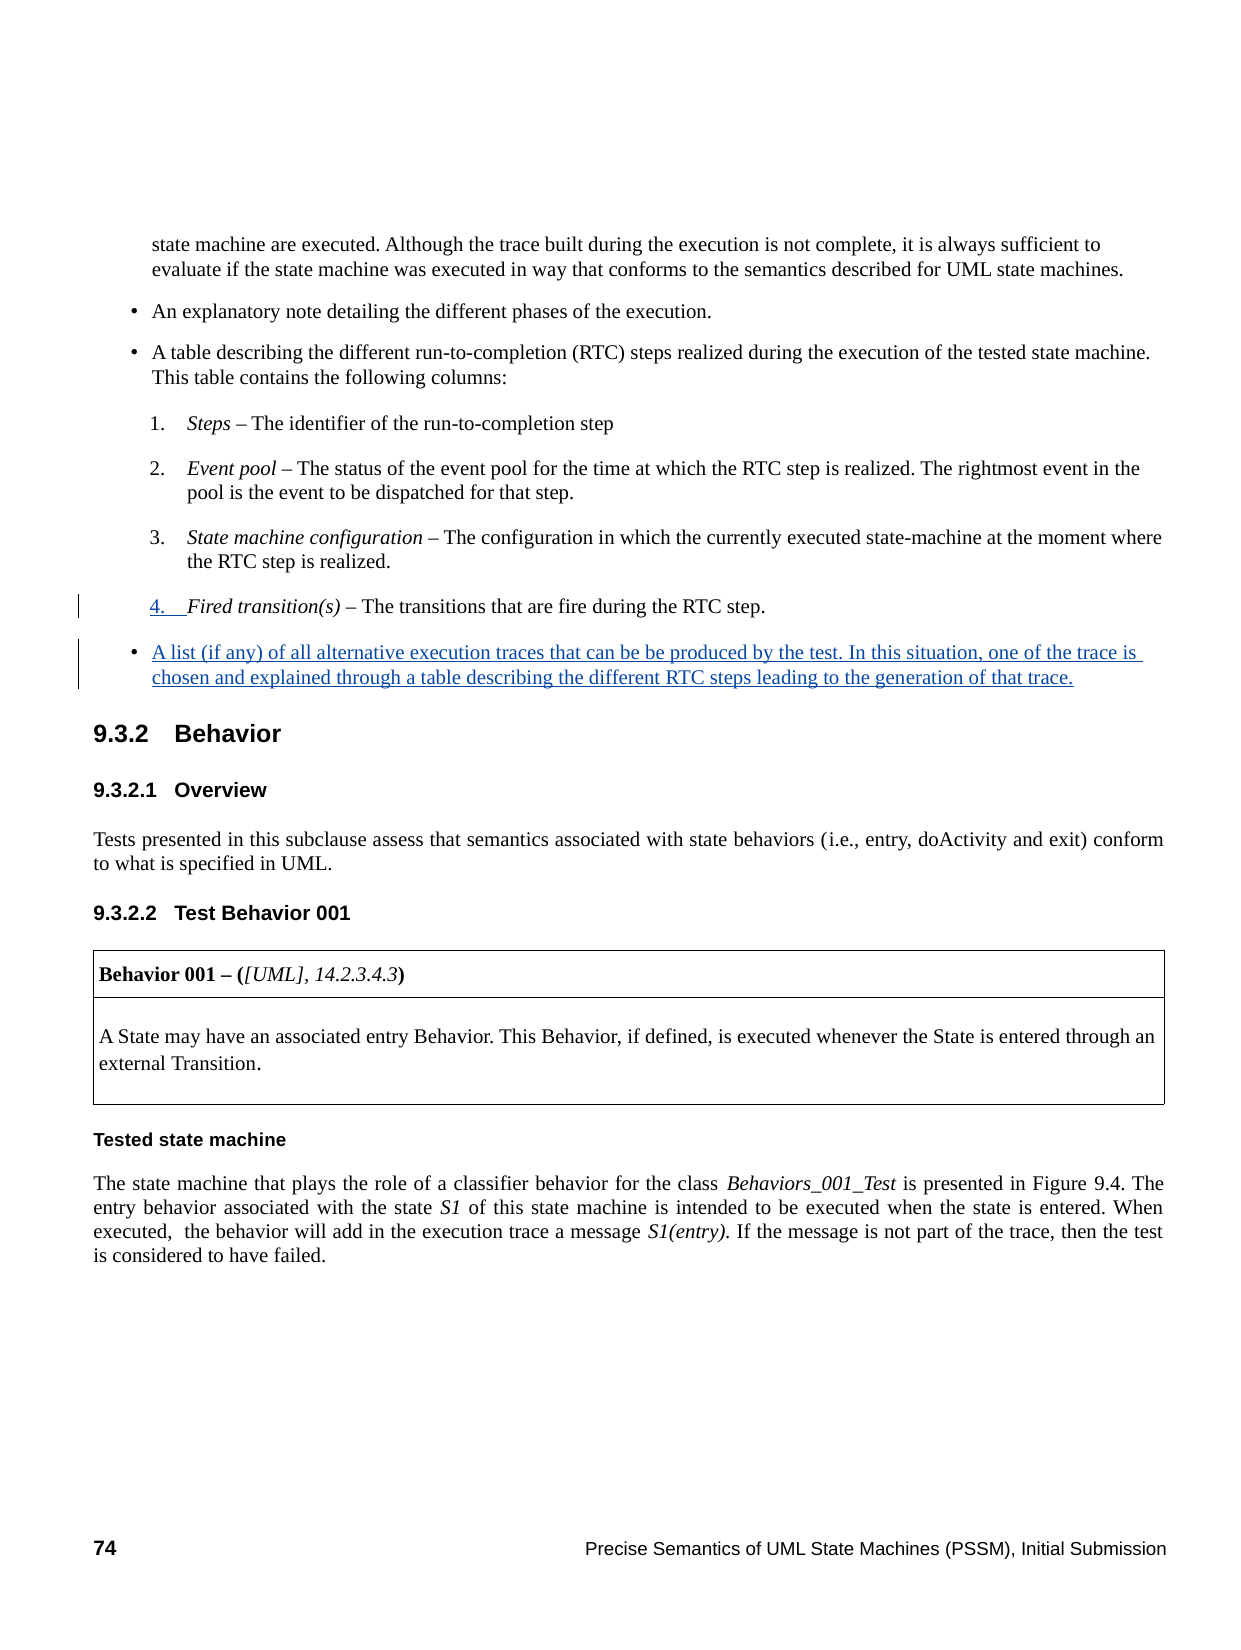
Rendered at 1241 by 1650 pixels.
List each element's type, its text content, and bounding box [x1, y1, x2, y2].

subtitle Overview [93, 776, 1164, 801]
list state machine are executed. Although the trace built during the execution is not complete, it is always sufficient to evaluate if the state machine was executed in way that conforms to the semantics described for UML state machines. [131, 231, 1164, 281]
list State machine configuration – The configuration in which the currently executed state-machine at the moment where the RTC step is realized. [149, 525, 1164, 573]
list Event pool – The status of the event pool for the time at which the RTC step is realized. The rightmost event in the pool is the event to be dispatched for that step. [149, 456, 1164, 504]
table_cell A State may have an associated entry Behavior. This Behavior, if defined, is executed whenever the State is entered through an external Transition. [94, 998, 1164, 1103]
list An explanatory note detailing the different phases of the execution. [131, 298, 1164, 323]
list Steps – The identifier of the run-to-completion step [149, 410, 1164, 434]
list A list (if any) of all alternative execution traces that can be be produced by the test. In this situation, one of the trace is chosen and explained through a table describing the different RTC steps leading to the generation of that trace. [131, 639, 1164, 689]
subtitle Test Behavior 001 [93, 899, 1164, 924]
text The state machine that plays the role of a classifier behavior for the class Behaviors_001_Test is presented in Figure 9.4. The entry behavior associated with the state S1 of this state machine is intended to be executed when the state is entered. When executed, the behavior will add in the execution trace a message S1(entry). If the message is not part of the trace, then the test is considered to have failed. [93, 1171, 1164, 1267]
text Tests presented in this subclause assess that semantics associated with state behaviors (i.e., entry, doActivity and exit) conform to what is specified in UML. [93, 826, 1164, 874]
table_header Behavior 001 – ([UML], 14.2.3.4.3) [94, 951, 1164, 997]
subtitle Tested state machine [93, 1128, 1164, 1150]
list Fired transition(s) – The transitions that are fire during the RTC step. [149, 594, 1164, 618]
list A table describing the different run-to-completion (RTC) steps realized during the execution of the tested state machine. This table contains the following columns: [131, 339, 1164, 389]
subtitle Behavior [93, 718, 1164, 747]
